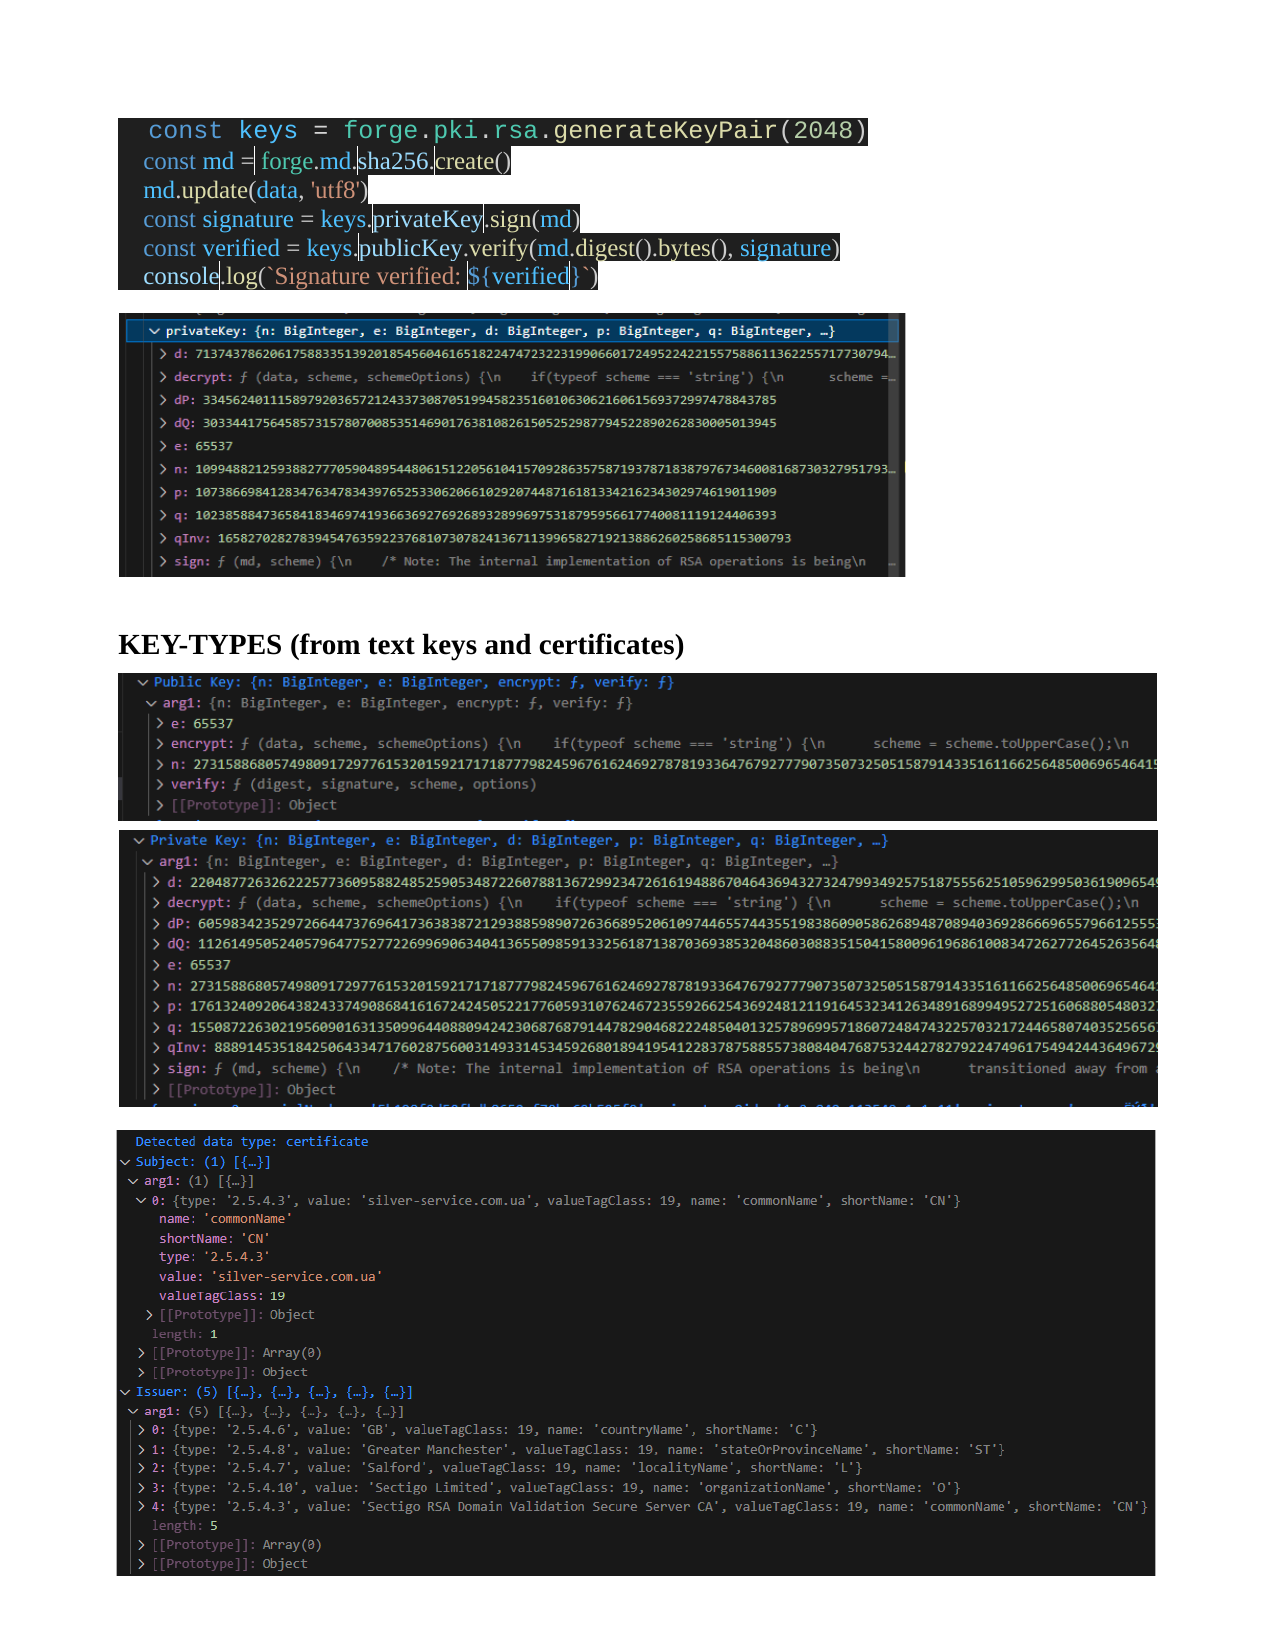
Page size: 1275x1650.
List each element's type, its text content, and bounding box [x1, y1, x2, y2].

text console.log(`Signature verified: ${verified}`) [118, 261, 1157, 290]
subtitle KEY-TYPES (from text keys and certificates) [118, 627, 1157, 661]
picture [116, 1130, 1156, 1576]
picture [119, 830, 1158, 1107]
text const signature = keys.privateKey.sign(md) [118, 204, 1157, 233]
text const md = forge.md.sha256.create() [118, 146, 1157, 175]
text md.update(data, 'utf8') [118, 175, 1157, 204]
text const keys = forge.pki.rsa.generateKeyPair(2048) [118, 118, 1157, 146]
picture [118, 673, 1157, 821]
picture [119, 313, 906, 577]
text const verified = keys.publicKey.verify(md.digest().bytes(), signature) [118, 233, 1157, 261]
